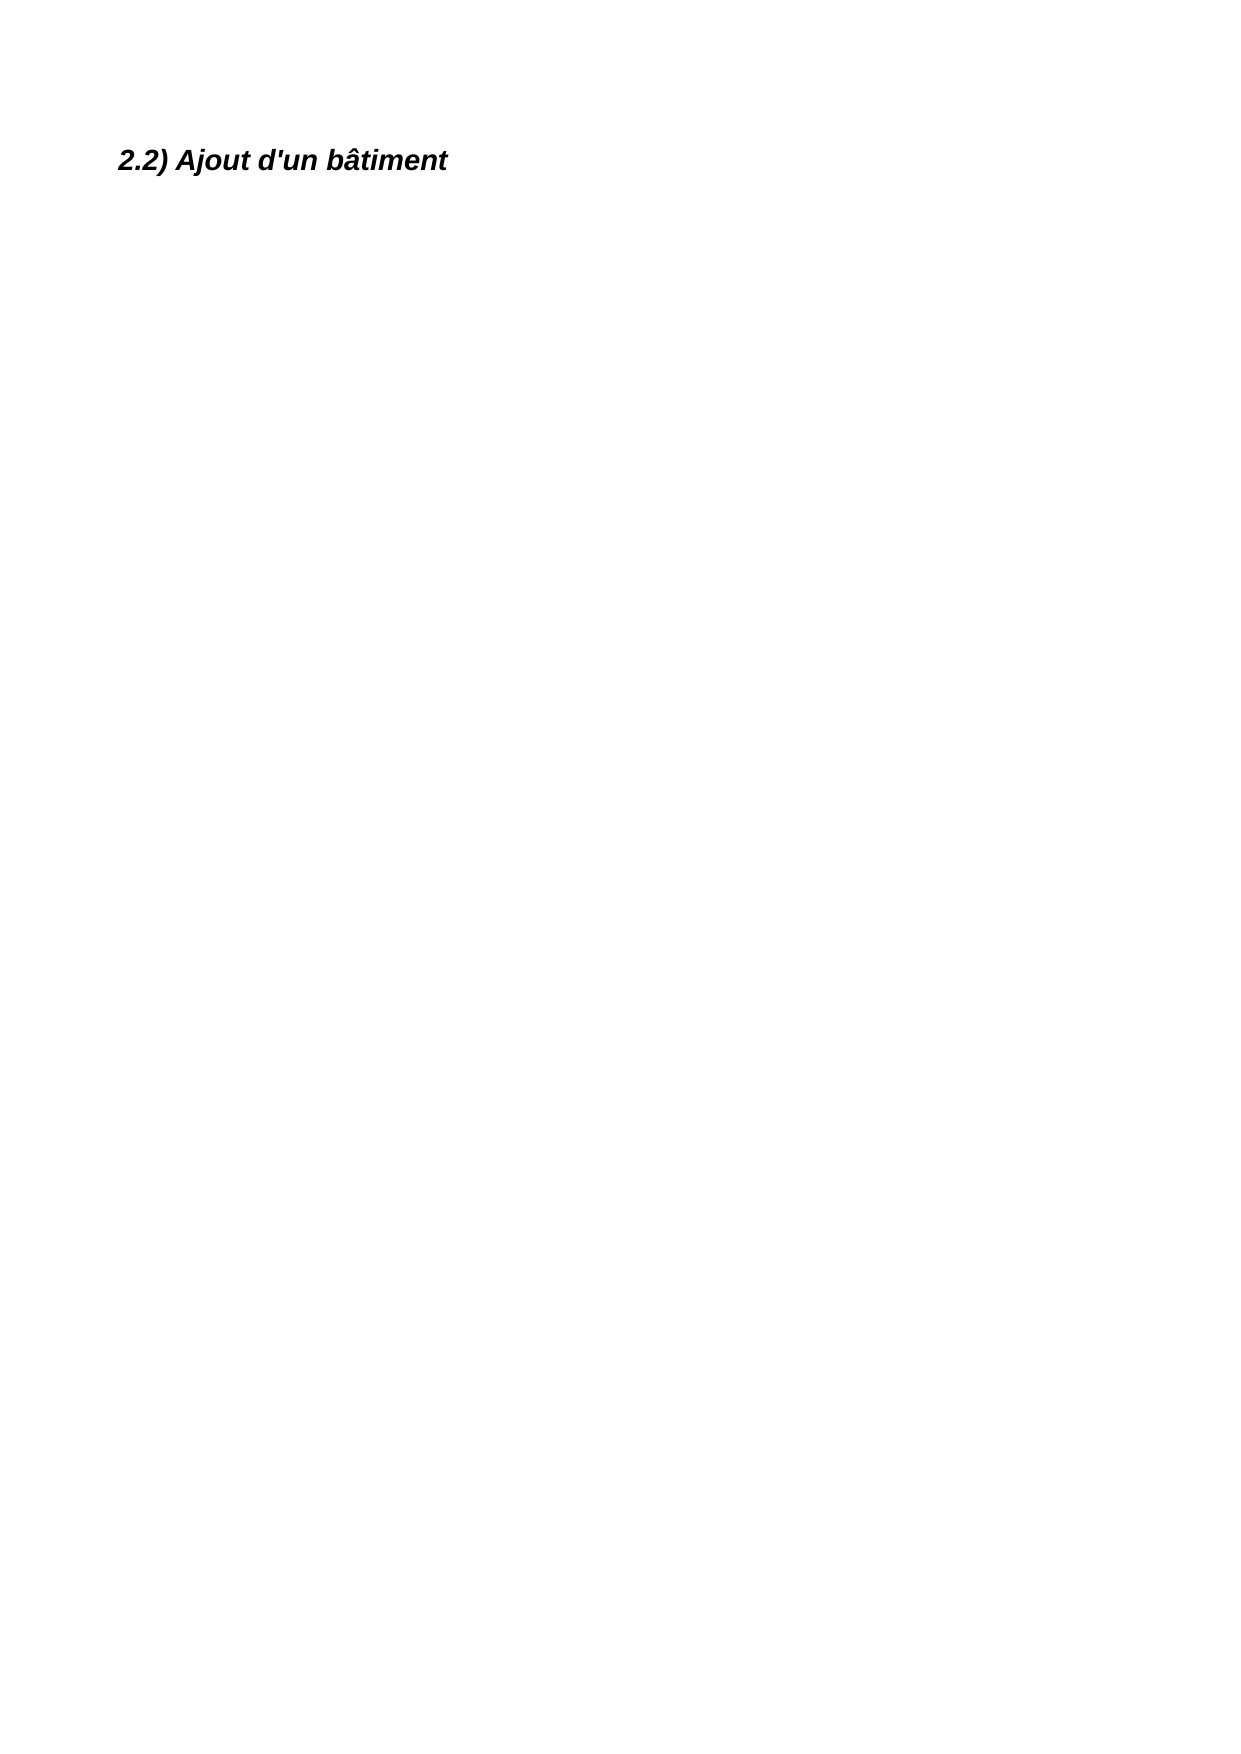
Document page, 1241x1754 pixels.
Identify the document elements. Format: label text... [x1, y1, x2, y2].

subtitle 2.2) Ajout d'un bâtiment [118, 143, 1122, 177]
